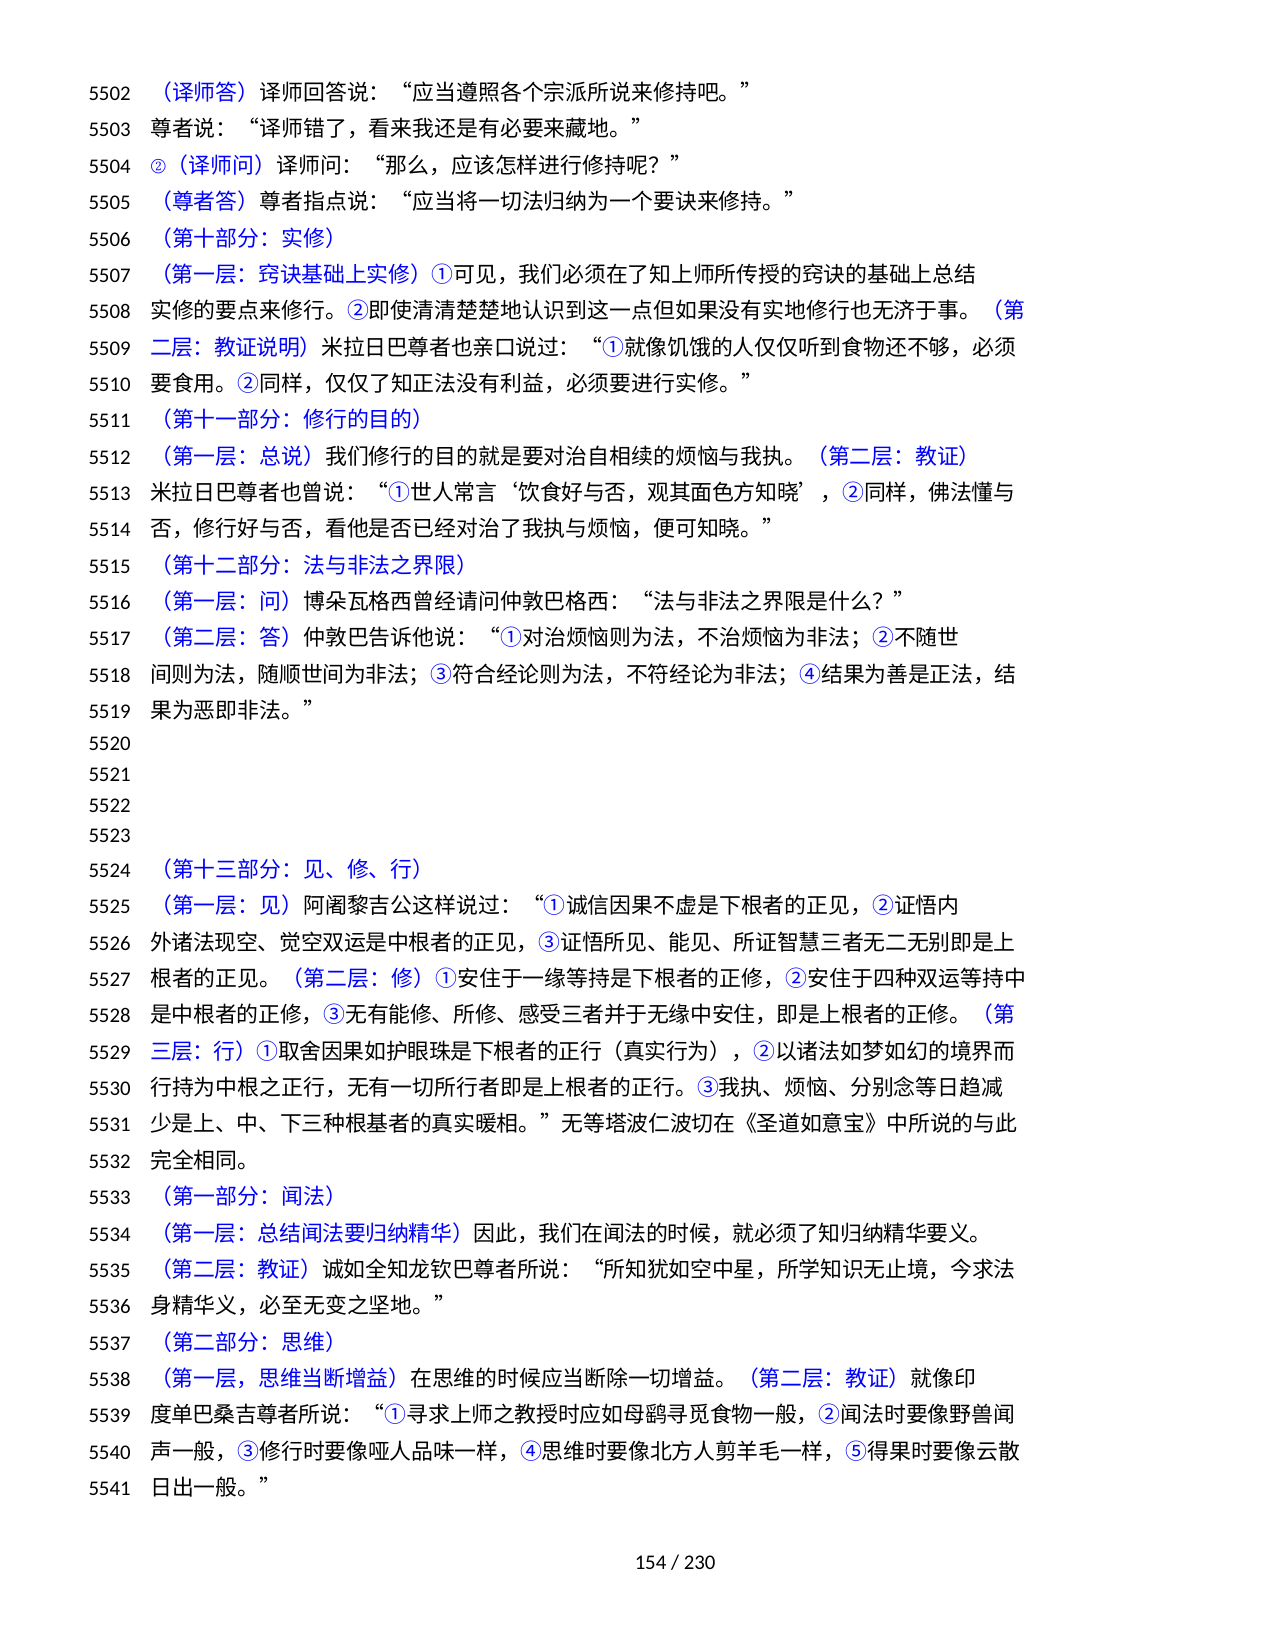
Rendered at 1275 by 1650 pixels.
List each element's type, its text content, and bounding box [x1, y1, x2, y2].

text 要食用。②同样，仅仅了知正法没有利益，必须要进行实修。” [150, 366, 1200, 398]
text （第二层：教证）诚如全知龙钦巴尊者所说：“所知犹如空中星，所学知识无止境，今求法 [150, 1252, 1200, 1283]
text 是中根者的正修，③无有能修、所修、感受三者并于无缘中安住，即是上根者的正修。（第 [150, 997, 1200, 1029]
text （第一层：窍诀基础上实修）①可见，我们必须在了知上师所传授的窍诀的基础上总结 [150, 257, 1200, 288]
text 根者的正见。（第二层：修）①安住于一缘等持是下根者的正修，②安住于四种双运等持中 [150, 961, 1200, 993]
text 声一般，③修行时要像哑人品味一样，④思维时要像北方人剪羊毛一样，⑤得果时要像云散 [150, 1434, 1200, 1465]
text 日出一般。” [150, 1470, 1200, 1502]
text 行持为中根之正行，无有一切所行者即是上根者的正行。③我执、烦恼、分别念等日趋减 [150, 1070, 1200, 1102]
text （第一层：问）博朵瓦格西曾经请问仲敦巴格西：“法与非法之界限是什么？” [150, 584, 1200, 616]
text 少是上、中、下三种根基者的真实暖相。”无等塔波仁波切在《圣道如意宝》中所说的与此 [150, 1106, 1200, 1138]
text （第一部分：闻法） [150, 1179, 1200, 1211]
text 果为恶即非法。” [150, 693, 1200, 725]
text 二层：教证说明）米拉日巴尊者也亲口说过：“①就像饥饿的人仅仅听到食物还不够，必须 [150, 329, 1200, 361]
text （第十二部分：法与非法之界限） [150, 548, 1200, 579]
text 三层：行）①取舍因果如护眼珠是下根者的正行（真实行为），②以诸法如梦如幻的境界而 [150, 1034, 1200, 1065]
text （第十一部分：修行的目的） [150, 402, 1200, 434]
text 否，修行好与否，看他是否已经对治了我执与烦恼，便可知晓。” [150, 511, 1200, 543]
text （第十部分：实修） [150, 221, 1200, 252]
text 尊者说：“译师错了，看来我还是有必要来藏地。” [150, 111, 1200, 143]
text （第二层：答）仲敦巴告诉他说：“①对治烦恼则为法，不治烦恼为非法；②不随世 [150, 620, 1200, 652]
text （第一层：总说）我们修行的目的就是要对治自相续的烦恼与我执。（第二层：教证） [150, 439, 1200, 470]
text 完全相同。 [150, 1143, 1200, 1174]
text 间则为法，随顺世间为非法；③符合经论则为法，不符经论为非法；④结果为善是正法，结 [150, 657, 1200, 688]
text （第一层，思维当断增益）在思维的时候应当断除一切增益。（第二层：教证）就像印 [150, 1361, 1200, 1393]
text 实修的要点来修行。②即使清清楚楚地认识到这一点但如果没有实地修行也无济于事。（第 [150, 293, 1200, 325]
text （尊者答）尊者指点说：“应当将一切法归纳为一个要诀来修持。” [150, 184, 1200, 216]
text （第二部分：思维） [150, 1324, 1200, 1356]
text 米拉日巴尊者也曾说：“①世人常言‘饮食好与否，观其面色方知晓’，②同样，佛法懂与 [150, 475, 1200, 507]
text 外诸法现空、觉空双运是中根者的正见，③证悟所见、能见、所证智慧三者无二无别即是上 [150, 925, 1200, 956]
text （第一层：见）阿阇黎吉公这样说过：“①诚信因果不虚是下根者的正见，②证悟内 [150, 888, 1200, 920]
text （第一层：总结闻法要归纳精华）因此，我们在闻法的时候，就必须了知归纳精华要义。 [150, 1216, 1200, 1247]
text 身精华义，必至无变之坚地。” [150, 1288, 1200, 1320]
text （第十三部分：见、修、行） [150, 852, 1200, 884]
text 度单巴桑吉尊者所说：“①寻求上师之教授时应如母鹞寻觅食物一般，②闻法时要像野兽闻 [150, 1397, 1200, 1429]
text （译师答）译师回答说：“应当遵照各个宗派所说来修持吧。” [150, 75, 1200, 107]
text ②（译师问）译师问：“那么，应该怎样进行修持呢？” [150, 148, 1200, 179]
